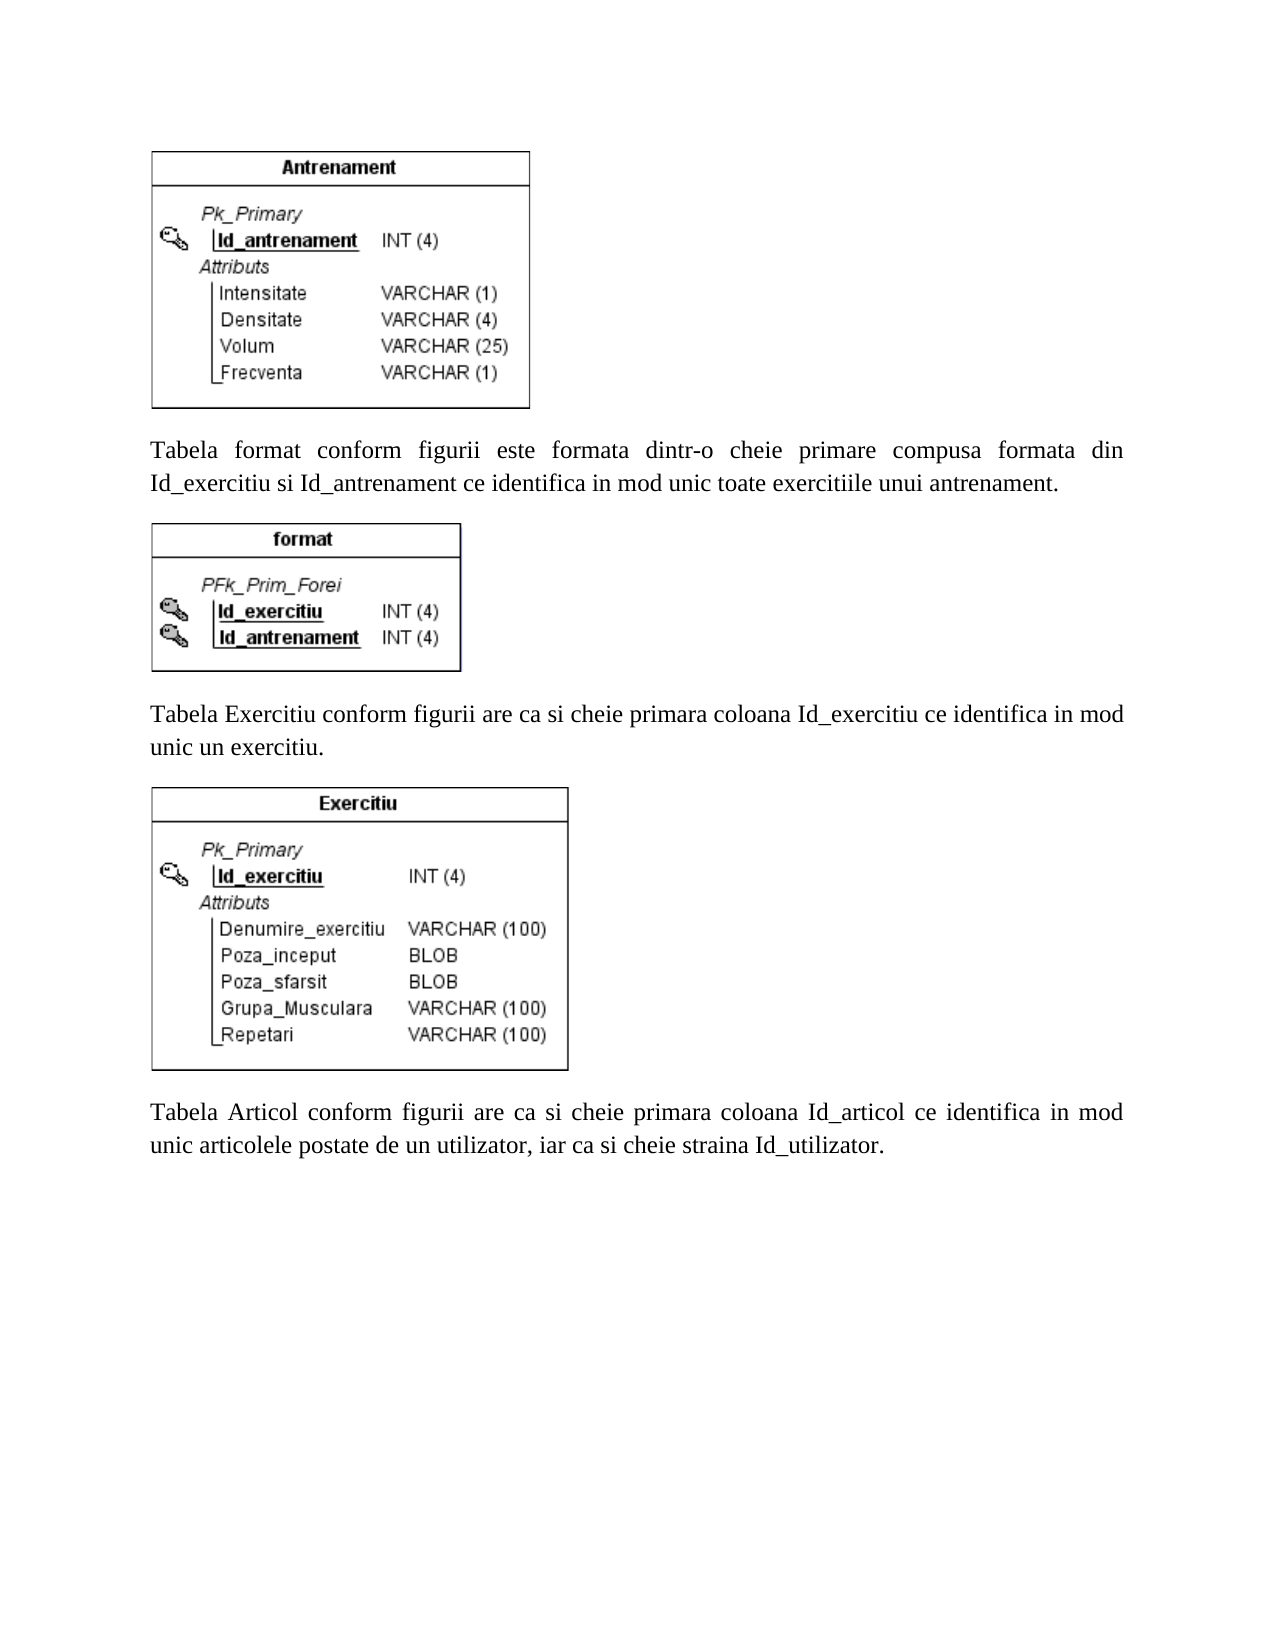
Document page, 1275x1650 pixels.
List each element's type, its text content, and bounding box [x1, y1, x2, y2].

text Tabela Articol conform figurii are ca si cheie primara coloana Id_articol ce identifica in mod unic articolele postate de un utilizator, iar ca si cheie straina Id_utilizator. [150, 1097, 1125, 1159]
picture [151, 523, 463, 672]
picture [151, 151, 531, 409]
picture [151, 787, 569, 1071]
text Tabela Exercitiu conform figurii are ca si cheie primara coloana Id_exercitiu ce identifica in mod unic un exercitiu. [150, 699, 1125, 761]
text Tabela format conform figurii este formata dintr-o cheie primare compusa formata din Id_exercitiu si Id_antrenament ce identifica in mod unic toate exercitiile unui antrenament. [150, 435, 1125, 497]
